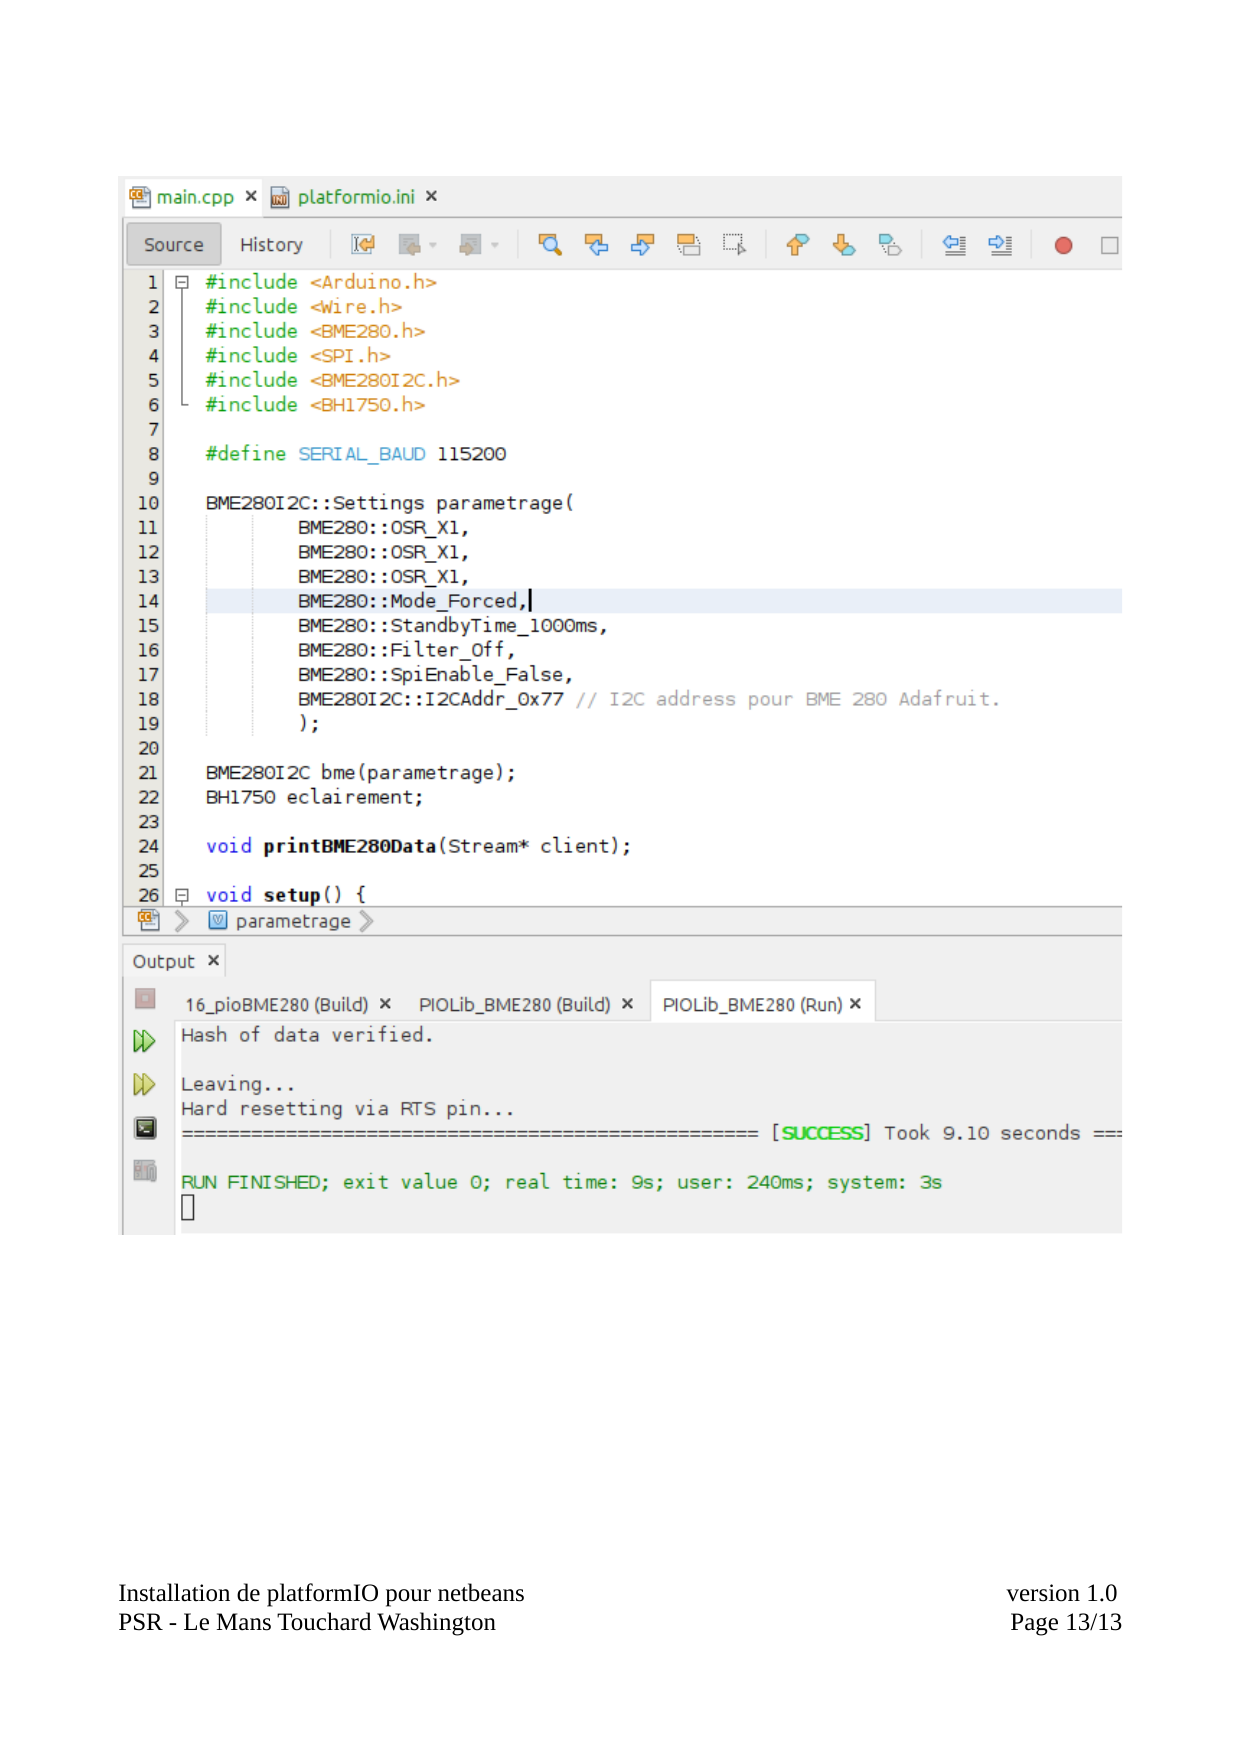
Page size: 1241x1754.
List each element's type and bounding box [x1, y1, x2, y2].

picture [118, 176, 1123, 1235]
